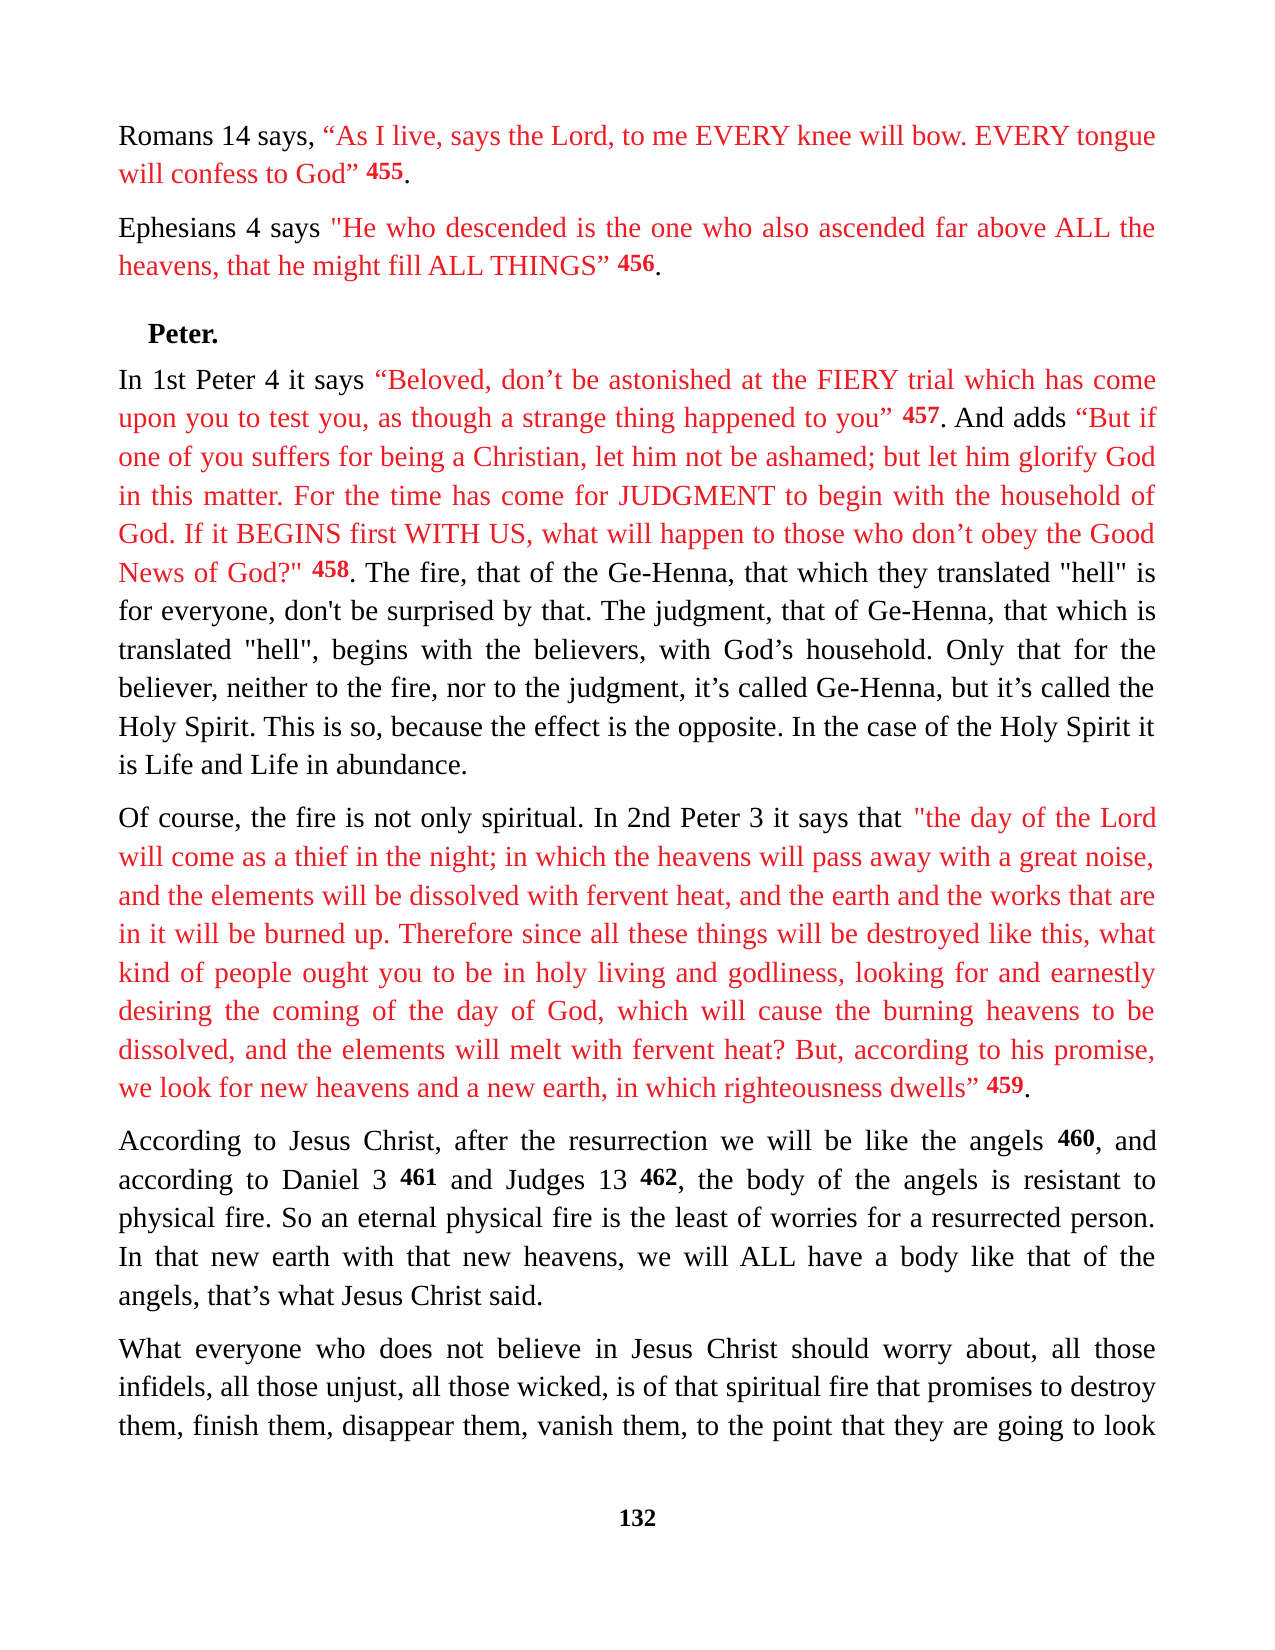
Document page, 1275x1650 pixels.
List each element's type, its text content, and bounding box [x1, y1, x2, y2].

text What everyone who does not believe in Jesus Christ should worry about, all those infidels, all those unjust, all those wicked, is of that spiritual fire that promises to destroy them, finish them, disappear them, vanish them, to the point that they are going to look [118, 1331, 1157, 1441]
subtitle Peter. [148, 316, 1157, 349]
text Romans 14 says, “As I live, says the Lord, to me EVERY knee will bow. EVERY tongue will confess to God” . [118, 118, 1157, 190]
text In 1st Peter 4 it says “Beloved, don’t be astonished at the FIERY trial which has come upon you to test you, as though a strange thing happened to you” . And adds “But if one of you suffers for being a Christian, let him not be ashamed; but let him glorify God in this matter. For the time has come for JUDGMENT to begin with the household of God. If it BEGINS first WITH US, what will happen to those who don’t obey the Good News of God?" . The fire, that of the Ge-Henna, that which they translated "hell" is for everyone, don't be surprised by that. The judgment, that of Ge-Henna, that which is translated "hell", begins with the believers, with God’s household. Only that for the believer, neither to the fire, nor to the judgment, it’s called Ge-Henna, but it’s called the Holy Spirit. This is so, because the effect is the opposite. In the case of the Holy Spirit it is Life and Life in abundance. [118, 362, 1157, 781]
text Of course, the fire is not only spiritual. In 2nd Peter 3 it says that "the day of the Lord will come as a thief in the night; in which the heavens will pass away with a great noise, and the elements will be dissolved with fervent heat, and the earth and the works that are in it will be burned up. Therefore since all these things will be destroyed like this, what kind of people ought you to be in holy living and godliness, looking for and earnestly desiring the coming of the day of God, which will cause the burning heavens to be dissolved, and the elements will melt with fervent heat? But, according to his promise, we look for new heavens and a new earth, in which righteousness dwells” . [118, 801, 1157, 1104]
text According to Jesus Christ, after the resurrection we will be like the angels , and according to Daniel 3 and Judges 13 , the body of the angels is resistant to physical fire. So an eternal physical fire is the least of worries for a resurrected person. In that new earth with that new heavens, we will ALL have a body like that of the angels, that’s what Jesus Christ said. [118, 1123, 1157, 1311]
text Ephesians 4 says "He who descended is the one who also ascended far above ALL the heavens, that he might fill ALL THINGS” . [118, 210, 1157, 282]
